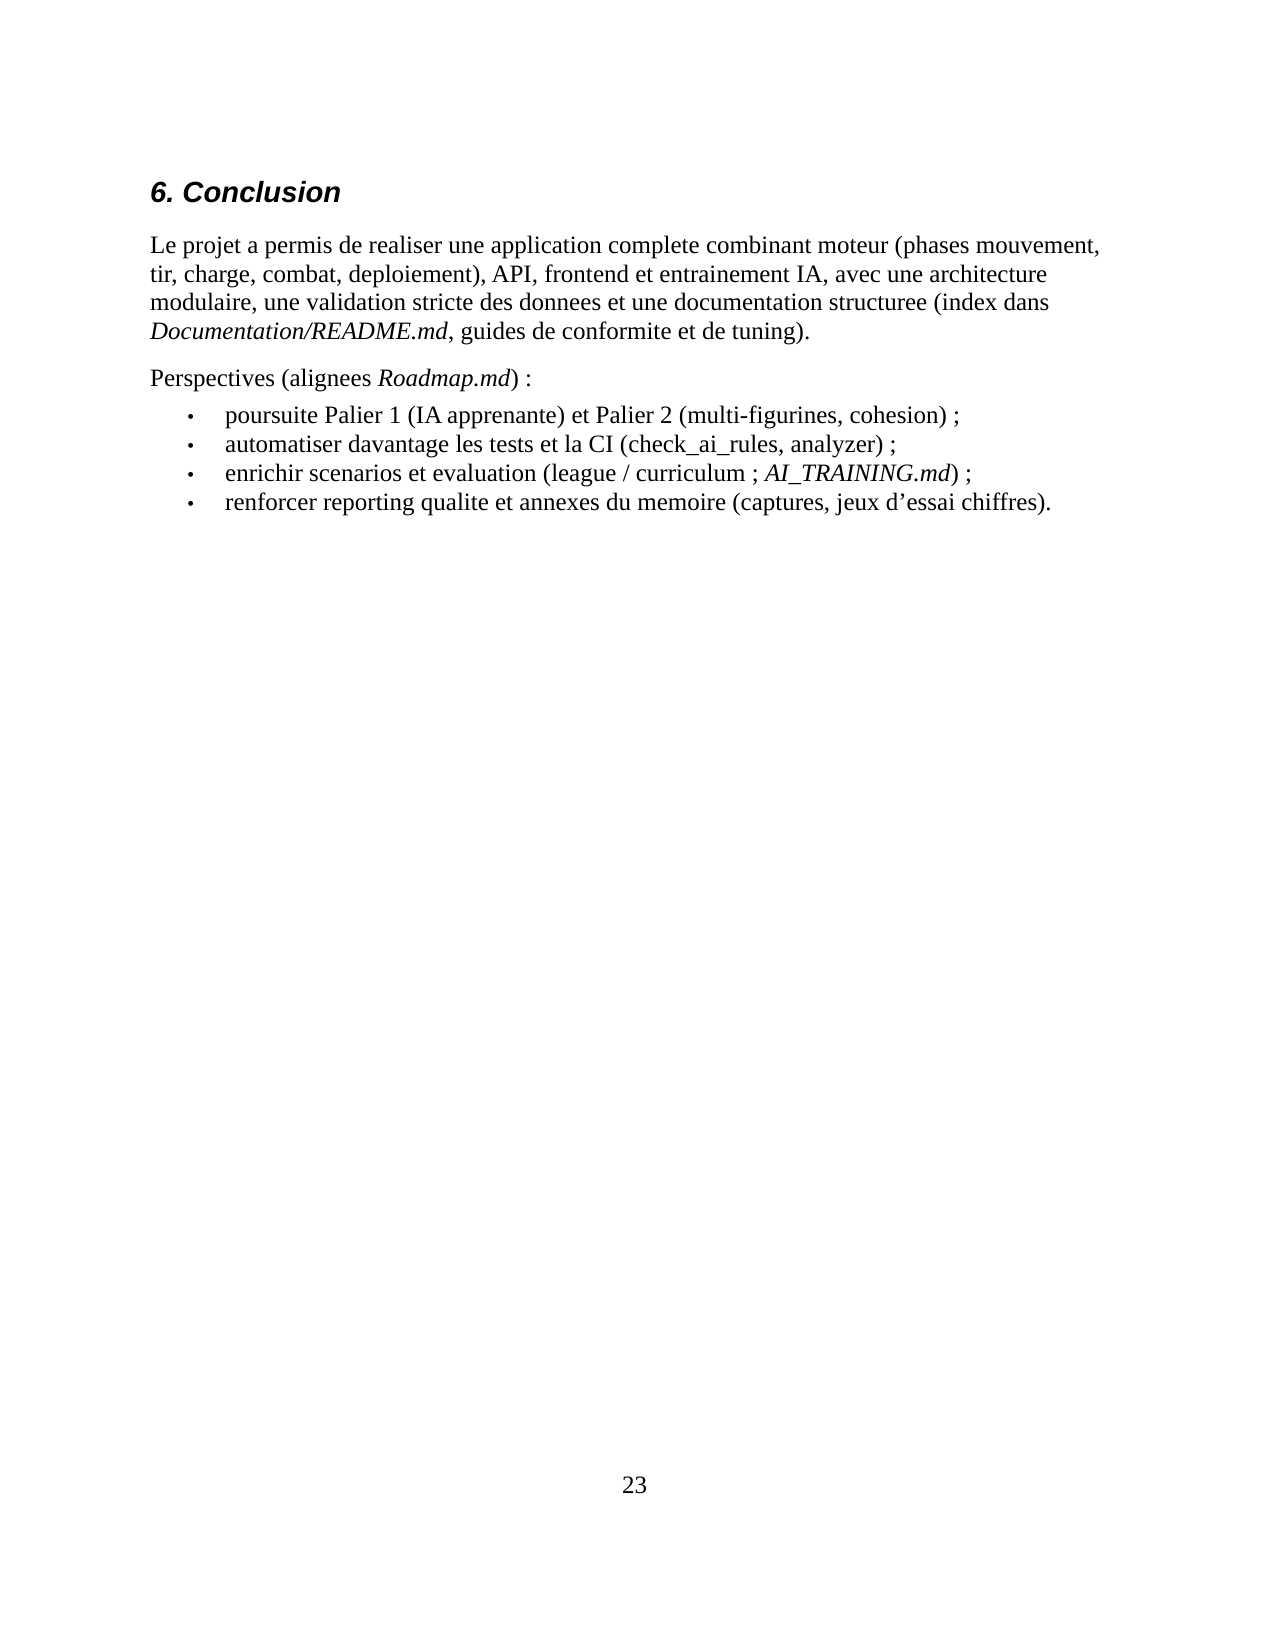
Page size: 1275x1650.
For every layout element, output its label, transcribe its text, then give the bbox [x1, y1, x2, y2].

subtitle 6. Conclusion [150, 175, 1125, 208]
text Le projet a permis de realiser une application complete combinant moteur (phases mouvement, tir, charge, combat, deploiement), API, frontend et entrainement IA, avec une architecture modulaire, une validation stricte des donnees et une documentation structuree (index dans Documentation/README.md, guides de conformite et de tuning). [150, 230, 1125, 345]
list automatiser davantage les tests et la CI (check_ai_rules, analyzer) ; [187, 429, 1125, 458]
text Perspectives (alignees Roadmap.md) : [150, 363, 1125, 392]
list enrichir scenarios et evaluation (league / curriculum ; AI_TRAINING.md) ; [187, 458, 1125, 487]
list poursuite Palier 1 (IA apprenante) et Palier 2 (multi-figurines, cohesion) ; [187, 401, 1125, 429]
list renforcer reporting qualite et annexes du memoire (captures, jeux d’essai chiffres). [187, 487, 1125, 516]
